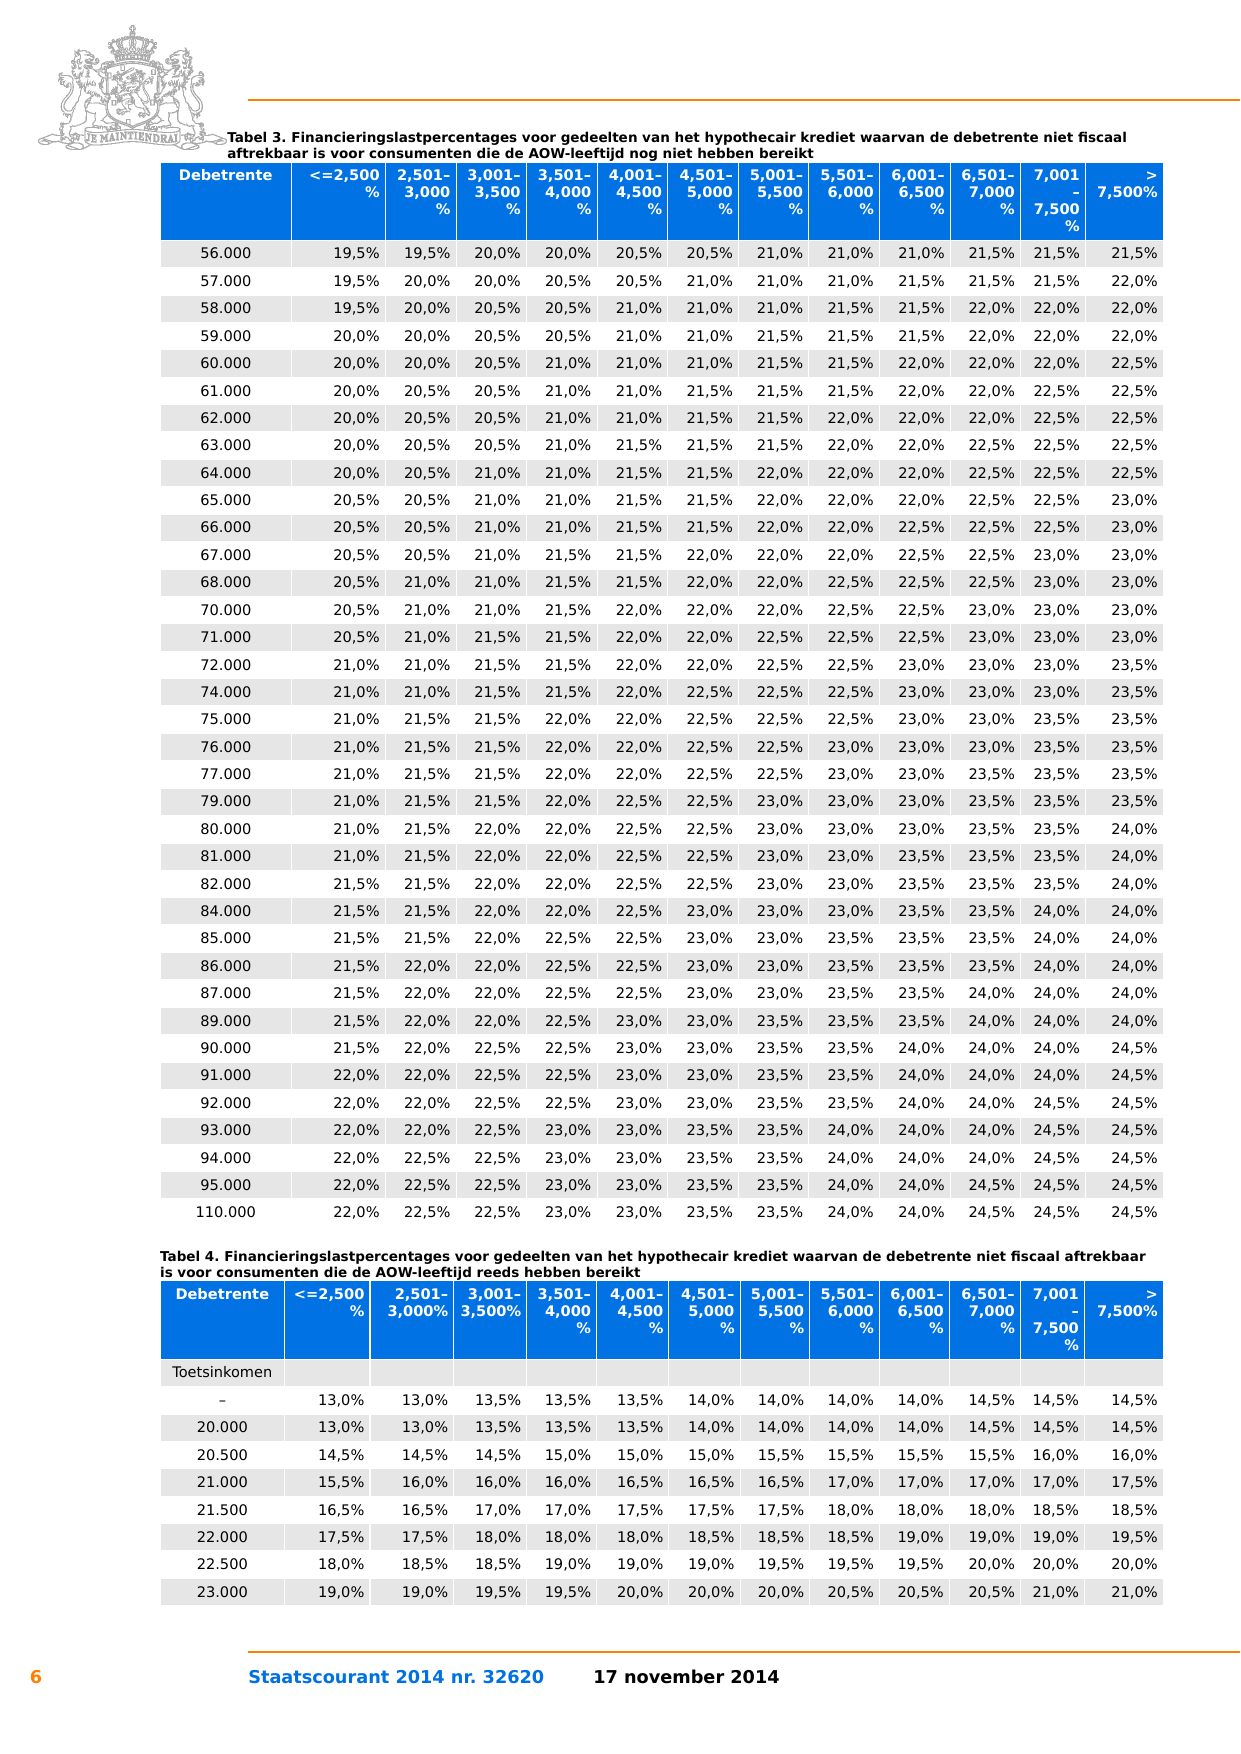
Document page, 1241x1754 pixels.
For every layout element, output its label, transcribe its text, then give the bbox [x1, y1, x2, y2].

table_cell 22,0% [951, 323, 1020, 349]
table_cell 21,5% [457, 761, 526, 788]
table_cell 23,0% [739, 816, 808, 842]
table_cell 6,501–7,000% [951, 163, 1020, 240]
table_cell 4,001–4,500% [597, 1281, 668, 1359]
table_cell 21,0% [809, 268, 879, 294]
table_cell 23,5% [1086, 789, 1163, 815]
table_cell 14,0% [810, 1387, 879, 1413]
table_cell 20,5% [457, 323, 526, 349]
table_cell 22,0% [386, 1063, 456, 1089]
table_cell 4,001–4,500% [598, 163, 667, 240]
table_cell 23,0% [880, 734, 950, 760]
table_cell 20,0% [386, 268, 456, 294]
table_cell 24,0% [1086, 844, 1163, 870]
table_cell 110.000 [161, 1200, 291, 1226]
table_cell 63.000 [161, 433, 291, 459]
table_cell 20,0% [292, 378, 385, 404]
table_cell 21,0% [292, 734, 385, 760]
table_cell 21,5% [598, 542, 667, 568]
table_cell 18,5% [669, 1524, 740, 1550]
table_cell 20,0% [457, 241, 526, 267]
table_cell 24,0% [1086, 953, 1163, 979]
table_cell 19,0% [371, 1579, 453, 1605]
table_cell 19,5% [527, 1579, 596, 1605]
table_cell 15,0% [669, 1442, 740, 1468]
table_cell 22,0% [809, 460, 879, 486]
table_cell 22,5% [386, 1200, 456, 1226]
table_cell 23,0% [809, 844, 879, 870]
table_cell [669, 1360, 740, 1386]
table_cell 22,0% [457, 953, 526, 979]
table_cell 22,0% [809, 487, 879, 514]
table_cell 21,5% [668, 460, 738, 486]
table_cell 22,5% [880, 624, 950, 651]
table_cell 21,5% [386, 926, 456, 952]
table_cell 22,5% [1021, 378, 1085, 404]
table_cell 22,0% [880, 378, 950, 404]
table_cell – [161, 1387, 284, 1413]
table_cell 22,5% [527, 1008, 597, 1034]
table_cell 21,5% [668, 487, 738, 514]
table_cell 5,501–6,000% [810, 1281, 879, 1359]
table_cell 20,5% [386, 487, 456, 514]
table_cell 23,0% [598, 1145, 667, 1171]
table_cell 22,0% [880, 405, 950, 431]
table_cell 23,0% [668, 1090, 738, 1116]
table_cell 17,5% [1085, 1469, 1163, 1496]
table_cell 24,5% [1086, 1172, 1163, 1198]
table_cell 22,5% [668, 761, 738, 788]
table_cell 22,5% [668, 734, 738, 760]
table_cell 14,5% [1085, 1415, 1163, 1441]
table_cell 23,0% [1086, 515, 1163, 541]
table_cell 13,0% [285, 1415, 369, 1441]
table_cell 16,5% [371, 1497, 453, 1523]
table_cell 21,5% [457, 624, 526, 651]
table_cell 21,5% [809, 350, 879, 377]
table_cell 23,5% [739, 1008, 808, 1034]
table_cell 19,5% [292, 268, 385, 294]
table_cell 20,5% [386, 378, 456, 404]
table_cell 23,5% [880, 844, 950, 870]
table_cell 22,5% [951, 487, 1020, 514]
table_cell 23,5% [809, 1063, 879, 1089]
table_cell 23.000 [161, 1579, 284, 1605]
table_cell 22.000 [161, 1524, 284, 1550]
table_cell 21,0% [292, 679, 385, 705]
table_cell 22,0% [457, 844, 526, 870]
table_cell 3,001–3,500% [454, 1281, 526, 1359]
table_cell 21,0% [668, 323, 738, 349]
table_cell 22,0% [1021, 323, 1085, 349]
table_cell 21,5% [1021, 268, 1085, 294]
table_cell 19,0% [597, 1551, 668, 1578]
table_cell 24,0% [880, 1172, 950, 1198]
table_cell 23,5% [1021, 789, 1085, 815]
table_cell 21,0% [527, 405, 597, 431]
table_cell 24,0% [951, 980, 1020, 1007]
table_cell 22,5% [739, 706, 808, 733]
table_cell 21,5% [292, 980, 385, 1007]
table_cell 20.500 [161, 1442, 284, 1468]
table_cell 71.000 [161, 624, 291, 651]
table_cell 19,5% [292, 296, 385, 322]
table_cell 22,5% [1021, 487, 1085, 514]
table_cell 22,0% [598, 652, 667, 678]
table_cell 24,5% [1086, 1063, 1163, 1089]
table_cell 23,5% [951, 871, 1020, 897]
table_cell 20,5% [457, 350, 526, 377]
table_cell 22,5% [386, 1172, 456, 1198]
table_cell 23,5% [809, 1090, 879, 1116]
table_cell 23,5% [809, 953, 879, 979]
table_cell 17,5% [371, 1524, 453, 1550]
table_cell 20,5% [386, 433, 456, 459]
table_cell 22,5% [1086, 350, 1163, 377]
table_cell 21,5% [527, 624, 597, 651]
table_cell 81.000 [161, 844, 291, 870]
table_cell 13,5% [527, 1387, 596, 1413]
table_cell 22,5% [739, 761, 808, 788]
table_cell 22,5% [457, 1063, 526, 1089]
table_cell 15,0% [597, 1442, 668, 1468]
table_cell 14,0% [741, 1415, 809, 1441]
table_cell 21,5% [527, 570, 597, 596]
table_cell 19,5% [741, 1551, 809, 1578]
table_cell 24,0% [880, 1118, 950, 1144]
table_cell 22,0% [386, 1118, 456, 1144]
table_cell 19,0% [527, 1551, 596, 1578]
table_cell 23,5% [668, 1172, 738, 1198]
table_cell 18,5% [810, 1524, 879, 1550]
table_cell 23,5% [809, 980, 879, 1007]
table_cell 21,5% [386, 734, 456, 760]
table_cell 17,5% [597, 1497, 668, 1523]
table_cell 22,0% [598, 679, 667, 705]
table_cell 23,0% [1021, 624, 1085, 651]
table_cell 23,0% [739, 789, 808, 815]
table_cell Toetsinkomen [161, 1360, 284, 1386]
table_cell 14,5% [1021, 1387, 1084, 1413]
table_cell 21,5% [598, 460, 667, 486]
table_cell 23,0% [598, 1063, 667, 1089]
table_cell 24,0% [951, 1145, 1020, 1171]
table_cell 66.000 [161, 515, 291, 541]
table_cell 22,0% [527, 706, 597, 733]
table_cell 22,0% [951, 405, 1020, 431]
table_cell 23,0% [598, 1090, 667, 1116]
table_cell 21,0% [598, 350, 667, 377]
table_cell 70.000 [161, 597, 291, 623]
table_cell 24,0% [809, 1118, 879, 1144]
table_cell 22,0% [668, 542, 738, 568]
table_cell 23,0% [598, 1118, 667, 1144]
table_cell 67.000 [161, 542, 291, 568]
table_cell 22,0% [292, 1090, 385, 1116]
table_cell 61.000 [161, 378, 291, 404]
table_cell 22,5% [951, 515, 1020, 541]
table_cell 20,0% [669, 1579, 740, 1605]
table_cell 21,5% [457, 652, 526, 678]
table_cell 20,0% [1021, 1551, 1084, 1578]
table_cell 23,0% [1021, 679, 1085, 705]
table_cell [527, 1360, 596, 1386]
table_cell 22,0% [739, 460, 808, 486]
table_cell 24,0% [951, 1063, 1020, 1089]
table_cell 18,0% [527, 1524, 596, 1550]
table_cell 14,5% [950, 1387, 1020, 1413]
table_cell [371, 1360, 453, 1386]
table_cell 23,0% [951, 679, 1020, 705]
table_cell 13,5% [454, 1387, 526, 1413]
table_cell 24,0% [1086, 1008, 1163, 1034]
table_cell 21,5% [598, 515, 667, 541]
table_cell 19,5% [880, 1551, 949, 1578]
table_cell 23,0% [1086, 570, 1163, 596]
table_cell 21,5% [1086, 241, 1163, 267]
table_cell 21,5% [951, 268, 1020, 294]
table_cell 21,0% [527, 378, 597, 404]
table_cell 21,0% [292, 761, 385, 788]
table_cell 20,0% [386, 350, 456, 377]
table_cell 23,0% [880, 679, 950, 705]
table_cell 18,5% [1021, 1497, 1084, 1523]
table_cell 22,5% [598, 789, 667, 815]
table_cell 24,0% [1021, 980, 1085, 1007]
table_cell 21,5% [292, 871, 385, 897]
table_cell 24,0% [880, 1035, 950, 1062]
table_cell 22,5% [457, 1172, 526, 1198]
table_cell 23,0% [598, 1008, 667, 1034]
table_cell 23,0% [668, 1008, 738, 1034]
table_header Tabel 4. Financieringslastpercentages voor gedeelten van het hypothecair krediet waarvan de debetrente niet fiscaal aftrekbaar is voor consumenten die de AOW-leeftijd reeds hebben bereikt [160, 1249, 1163, 1280]
table_cell 22,0% [951, 350, 1020, 377]
table_cell 23,5% [739, 1118, 808, 1144]
table_cell 87.000 [161, 980, 291, 1007]
table_cell 21,5% [292, 898, 385, 924]
table_cell 94.000 [161, 1145, 291, 1171]
table_cell 23,0% [668, 898, 738, 924]
table_cell 75.000 [161, 706, 291, 733]
table_cell 22,0% [809, 433, 879, 459]
table_cell 21,0% [598, 405, 667, 431]
table_cell 15,5% [950, 1442, 1020, 1468]
table_cell 22,5% [527, 1063, 597, 1089]
table_cell 24,0% [880, 1200, 950, 1226]
table_cell 22,5% [739, 679, 808, 705]
table_cell 22,5% [1021, 460, 1085, 486]
table_cell 23,5% [1021, 816, 1085, 842]
table_cell 22,0% [739, 597, 808, 623]
table_cell 23,0% [527, 1200, 597, 1226]
table_cell 22,5% [880, 542, 950, 568]
table_cell 21,5% [457, 706, 526, 733]
table_cell 17,5% [741, 1497, 809, 1523]
table_cell 2,501–3,000% [386, 163, 456, 240]
table_cell 20,5% [292, 487, 385, 514]
table_cell 3,501–4,000% [527, 163, 597, 240]
table_cell 89.000 [161, 1008, 291, 1034]
table_cell 22,5% [598, 871, 667, 897]
table_cell 21,0% [1085, 1579, 1163, 1605]
table_cell 15,5% [285, 1469, 369, 1496]
table_cell 22,0% [292, 1172, 385, 1198]
table_cell 21.000 [161, 1469, 284, 1496]
table_cell 22,0% [292, 1118, 385, 1144]
table_cell 14,5% [950, 1415, 1020, 1441]
table_cell 17,0% [454, 1497, 526, 1523]
table_cell 24,5% [1021, 1090, 1085, 1116]
table_cell 15,5% [880, 1442, 949, 1468]
table_cell 22,0% [527, 871, 597, 897]
table_cell 22,0% [457, 816, 526, 842]
table_cell 22,5% [457, 1035, 526, 1062]
table_cell 21,0% [292, 652, 385, 678]
table_cell 21,5% [598, 570, 667, 596]
table_cell 14,5% [454, 1442, 526, 1468]
table_cell 22,0% [880, 350, 950, 377]
table_cell 4,501–5,000% [669, 1281, 740, 1359]
table_cell 22,5% [668, 844, 738, 870]
table_cell 21,5% [739, 350, 808, 377]
table_cell 21,5% [292, 926, 385, 952]
table_cell 15,5% [741, 1442, 809, 1468]
table_cell 57.000 [161, 268, 291, 294]
table_cell <=2,500% [292, 163, 385, 240]
table_cell 20,0% [292, 433, 385, 459]
table_cell 23,0% [1086, 542, 1163, 568]
table_cell 23,5% [739, 1200, 808, 1226]
table_cell 21,5% [386, 844, 456, 870]
table_cell 23,0% [1021, 542, 1085, 568]
table_cell 22,5% [1086, 378, 1163, 404]
table_cell 23,0% [951, 597, 1020, 623]
table_cell 21,5% [386, 789, 456, 815]
table_cell 17,0% [1021, 1469, 1084, 1496]
table_cell 24,0% [951, 1118, 1020, 1144]
table_cell 14,5% [1021, 1415, 1084, 1441]
table_cell 23,0% [527, 1118, 597, 1144]
table_cell 21,0% [386, 597, 456, 623]
table_cell 16,0% [371, 1469, 453, 1496]
table_cell 21,0% [292, 706, 385, 733]
table_cell 21,5% [527, 597, 597, 623]
table_cell 23,0% [880, 789, 950, 815]
table_cell 23,5% [951, 926, 1020, 952]
table_cell 20,5% [668, 241, 738, 267]
table_cell 21,5% [457, 679, 526, 705]
table_cell 22,0% [668, 570, 738, 596]
table_cell 21,0% [809, 241, 879, 267]
table_cell 22,5% [457, 1118, 526, 1144]
table_cell 20,0% [527, 241, 597, 267]
table_cell 77.000 [161, 761, 291, 788]
table_cell 19,0% [880, 1524, 949, 1550]
table_cell 20,5% [386, 460, 456, 486]
table_cell 20,5% [386, 542, 456, 568]
table_cell 22,0% [598, 706, 667, 733]
table_cell 16,0% [527, 1469, 596, 1496]
table_cell 62.000 [161, 405, 291, 431]
table_cell 64.000 [161, 460, 291, 486]
table_cell 23,5% [1021, 706, 1085, 733]
table_cell 21,5% [739, 405, 808, 431]
table_cell 24,5% [1086, 1145, 1163, 1171]
table_cell [1085, 1360, 1163, 1386]
table_cell 22,5% [951, 433, 1020, 459]
table_cell 22,0% [527, 816, 597, 842]
table_cell 22,0% [457, 926, 526, 952]
table_cell 22,0% [668, 624, 738, 651]
table_cell 24,0% [1086, 816, 1163, 842]
table_cell 23,0% [809, 871, 879, 897]
table_cell 23,5% [809, 1008, 879, 1034]
table_cell 22,5% [1086, 405, 1163, 431]
table_cell 21,0% [527, 487, 597, 514]
table_cell 20,5% [292, 624, 385, 651]
table_cell 22,0% [739, 570, 808, 596]
table_cell 23,0% [951, 652, 1020, 678]
table_cell 22,5% [527, 1035, 597, 1062]
table_cell 23,0% [527, 1172, 597, 1198]
table_cell 24,5% [1021, 1118, 1085, 1144]
table_cell 23,5% [951, 816, 1020, 842]
table_cell 21,5% [880, 268, 950, 294]
table_cell 21,5% [809, 323, 879, 349]
table_cell 22,0% [386, 1008, 456, 1034]
table_cell 21,0% [386, 570, 456, 596]
table_cell 5,001–5,500% [739, 163, 808, 240]
table_cell 59.000 [161, 323, 291, 349]
table_cell 22,0% [527, 844, 597, 870]
table_cell 24,0% [1021, 898, 1085, 924]
table_cell 21,0% [668, 268, 738, 294]
table_cell 20,0% [292, 460, 385, 486]
table_cell 21,0% [527, 350, 597, 377]
table_cell 23,0% [1021, 570, 1085, 596]
table_cell 14,0% [741, 1387, 809, 1413]
table_cell 20,0% [950, 1551, 1020, 1578]
picture [38, 25, 227, 150]
table_cell 24,0% [1086, 871, 1163, 897]
table_cell [454, 1360, 526, 1386]
table_cell 23,0% [809, 734, 879, 760]
table_cell 18,0% [285, 1551, 369, 1578]
table_cell 21,0% [457, 597, 526, 623]
table_cell 24,0% [1021, 1063, 1085, 1089]
table_cell 22,0% [739, 542, 808, 568]
table_cell 23,5% [739, 1145, 808, 1171]
table_cell 80.000 [161, 816, 291, 842]
table_cell 23,5% [1086, 679, 1163, 705]
table_cell 20,5% [292, 515, 385, 541]
table_cell 22,0% [386, 1035, 456, 1062]
table_cell 23,5% [1086, 706, 1163, 733]
table_cell 22,0% [1086, 268, 1163, 294]
table_cell 18,5% [741, 1524, 809, 1550]
table_cell 20,5% [292, 570, 385, 596]
table_cell 23,5% [880, 926, 950, 952]
table_cell 14,0% [669, 1415, 740, 1441]
table_cell 22,5% [809, 706, 879, 733]
table_cell 21,0% [739, 296, 808, 322]
table_cell 22,0% [292, 1200, 385, 1226]
table_cell 21,0% [386, 679, 456, 705]
table_cell 22,5% [1021, 515, 1085, 541]
table_cell 21,0% [292, 816, 385, 842]
table_cell 19,0% [950, 1524, 1020, 1550]
table_cell 23,0% [739, 898, 808, 924]
table_cell 22,5% [457, 1200, 526, 1226]
table_cell 23,5% [809, 1035, 879, 1062]
table_cell 22,0% [739, 515, 808, 541]
table_cell 22,5% [598, 953, 667, 979]
table_cell 21,5% [668, 515, 738, 541]
table_cell 21,5% [598, 487, 667, 514]
table_cell 22,5% [1021, 405, 1085, 431]
table_cell 23,0% [809, 789, 879, 815]
table_cell 22,0% [1021, 296, 1085, 322]
table_cell 24,5% [1086, 1035, 1163, 1062]
table_cell 23,5% [880, 1008, 950, 1034]
table_cell 22,5% [598, 816, 667, 842]
table_cell 22,5% [809, 652, 879, 678]
table_cell 23,5% [1021, 844, 1085, 870]
table_cell 19,5% [454, 1579, 526, 1605]
table_cell 14,0% [669, 1387, 740, 1413]
table_cell 18,0% [950, 1497, 1020, 1523]
table_cell 22,0% [386, 980, 456, 1007]
table_cell 21,0% [292, 844, 385, 870]
table_cell 22,0% [951, 378, 1020, 404]
table_cell 21,5% [292, 1008, 385, 1034]
table_cell 23,0% [809, 761, 879, 788]
table_cell 22,5% [739, 624, 808, 651]
table_cell 19,5% [386, 241, 456, 267]
table_cell 23,5% [668, 1118, 738, 1144]
table_cell 22,0% [598, 597, 667, 623]
table_cell 23,5% [1021, 761, 1085, 788]
table_cell 19,0% [669, 1551, 740, 1578]
table_cell 20,5% [457, 296, 526, 322]
table_cell 21,0% [457, 460, 526, 486]
table_cell 19,5% [1085, 1524, 1163, 1550]
table_cell 22,5% [951, 542, 1020, 568]
table_cell 14,0% [810, 1415, 879, 1441]
table_cell 21,5% [386, 871, 456, 897]
table_cell 23,0% [668, 953, 738, 979]
table_cell 20,5% [880, 1579, 949, 1605]
table_cell 14,0% [880, 1387, 949, 1413]
table_cell 17,0% [810, 1469, 879, 1496]
table_cell 22,5% [809, 679, 879, 705]
table_cell 21,5% [880, 323, 950, 349]
table_cell 20,5% [598, 268, 667, 294]
table_cell 22,0% [598, 624, 667, 651]
table_cell 23,5% [951, 898, 1020, 924]
table_cell 23,0% [951, 734, 1020, 760]
table_cell [880, 1360, 949, 1386]
table_cell 21,5% [668, 378, 738, 404]
table_cell 7,001–7,500% [1021, 163, 1085, 240]
table_cell 6,001–6,500% [880, 1281, 949, 1359]
table_cell 76.000 [161, 734, 291, 760]
table_cell 72.000 [161, 652, 291, 678]
table_cell 21.500 [161, 1497, 284, 1523]
table_cell 23,5% [1086, 761, 1163, 788]
table_cell 13,0% [371, 1387, 453, 1413]
table_cell 20,5% [527, 268, 597, 294]
table_cell 24,0% [809, 1145, 879, 1171]
table_cell 22,0% [292, 1145, 385, 1171]
table_cell 22,5% [739, 652, 808, 678]
table_cell 23,0% [880, 706, 950, 733]
table_cell [1021, 1360, 1084, 1386]
table_cell 16,0% [454, 1469, 526, 1496]
table_cell 22,5% [809, 597, 879, 623]
table_cell 22,0% [527, 789, 597, 815]
table_cell 16,5% [669, 1469, 740, 1496]
table_cell 22,0% [527, 761, 597, 788]
table_cell 23,0% [668, 926, 738, 952]
table_cell 23,5% [951, 789, 1020, 815]
table_cell 23,0% [668, 1063, 738, 1089]
table_cell 22,0% [668, 597, 738, 623]
table_cell 24,5% [951, 1172, 1020, 1198]
table_cell 22,5% [668, 706, 738, 733]
table_cell 13,0% [371, 1415, 453, 1441]
table_cell 16,5% [597, 1469, 668, 1496]
table_cell 20,5% [292, 597, 385, 623]
table_cell 5,001–5,500% [741, 1281, 809, 1359]
table_cell 22,0% [457, 980, 526, 1007]
table_cell 21,0% [598, 378, 667, 404]
table_cell 20,0% [292, 405, 385, 431]
table_cell 22.500 [161, 1551, 284, 1578]
table_cell 18,5% [1085, 1497, 1163, 1523]
table_cell 24,0% [1021, 1008, 1085, 1034]
table_cell 93.000 [161, 1118, 291, 1144]
table_cell 15,5% [810, 1442, 879, 1468]
table_cell 23,5% [880, 953, 950, 979]
table_cell 21,5% [527, 542, 597, 568]
table_cell 23,5% [1021, 734, 1085, 760]
table_cell 21,0% [527, 460, 597, 486]
table_cell 19,5% [810, 1551, 879, 1578]
table_cell 21,0% [739, 268, 808, 294]
table_cell 23,0% [809, 898, 879, 924]
table_cell 91.000 [161, 1063, 291, 1089]
table_cell 22,0% [880, 433, 950, 459]
table_cell 23,5% [739, 1035, 808, 1062]
table_cell 95.000 [161, 1172, 291, 1198]
table_cell 20,0% [292, 350, 385, 377]
table_cell 21,5% [739, 378, 808, 404]
table_cell 23,0% [739, 953, 808, 979]
table_cell 24,0% [1086, 980, 1163, 1007]
table_cell 23,0% [880, 761, 950, 788]
table_cell 20,5% [950, 1579, 1020, 1605]
table_cell 24,5% [1086, 1090, 1163, 1116]
table_cell 24,0% [1021, 1035, 1085, 1062]
table_cell 24,5% [1021, 1200, 1085, 1226]
table_cell 24,0% [951, 1035, 1020, 1062]
table_cell 82.000 [161, 871, 291, 897]
table_cell 22,0% [1086, 296, 1163, 322]
table_cell 23,0% [598, 1200, 667, 1226]
table_cell 22,0% [809, 515, 879, 541]
table_cell 23,5% [809, 926, 879, 952]
table_cell 22,5% [598, 898, 667, 924]
table_cell 23,0% [598, 1172, 667, 1198]
table_cell 15,0% [527, 1442, 596, 1468]
table_cell 21,5% [739, 433, 808, 459]
table_cell 21,5% [880, 296, 950, 322]
table_cell 23,0% [809, 816, 879, 842]
table_cell 22,5% [809, 624, 879, 651]
table_cell 18,5% [454, 1551, 526, 1578]
table_cell 68.000 [161, 570, 291, 596]
table_cell 24,0% [1086, 926, 1163, 952]
table_cell 13,5% [454, 1415, 526, 1441]
table_cell 22,0% [880, 487, 950, 514]
table_cell 22,5% [598, 926, 667, 952]
table_cell 19,0% [1021, 1524, 1084, 1550]
table_cell 23,0% [951, 624, 1020, 651]
table_cell 21,5% [527, 652, 597, 678]
table_cell 23,0% [739, 926, 808, 952]
table_cell 84.000 [161, 898, 291, 924]
table_cell 23,0% [951, 706, 1020, 733]
table_cell 22,0% [386, 1090, 456, 1116]
table_cell 17,0% [880, 1469, 949, 1496]
table_cell 22,5% [527, 926, 597, 952]
table_cell 21,5% [1021, 241, 1085, 267]
table_cell 85.000 [161, 926, 291, 952]
table_cell 23,5% [739, 1063, 808, 1089]
table_cell 21,0% [668, 296, 738, 322]
table_cell 14,0% [880, 1415, 949, 1441]
table_cell 22,5% [1086, 460, 1163, 486]
table_cell 22,5% [668, 679, 738, 705]
table_cell 22,0% [1086, 323, 1163, 349]
table_cell 23,0% [1021, 652, 1085, 678]
table_cell 13,5% [597, 1387, 668, 1413]
table_cell 22,0% [292, 1063, 385, 1089]
table_cell 24,0% [1086, 898, 1163, 924]
table_cell 23,5% [951, 844, 1020, 870]
table_cell 23,0% [527, 1145, 597, 1171]
table_cell 24,5% [1021, 1145, 1085, 1171]
table_cell 20,0% [1085, 1551, 1163, 1578]
table_cell 23,5% [951, 761, 1020, 788]
table_cell 22,0% [457, 898, 526, 924]
table_cell 22,5% [598, 980, 667, 1007]
table_cell 22,0% [527, 734, 597, 760]
table_cell 22,5% [527, 953, 597, 979]
table_cell 23,0% [598, 1035, 667, 1062]
table_cell 18,0% [454, 1524, 526, 1550]
table_cell 22,0% [739, 487, 808, 514]
table_cell > 7,500% [1085, 1281, 1163, 1359]
table_cell Debetrente [161, 163, 291, 240]
table_cell 23,5% [880, 980, 950, 1007]
table_cell 22,0% [880, 460, 950, 486]
table_cell 21,0% [880, 241, 950, 267]
table_cell 22,0% [1021, 350, 1085, 377]
table_cell 21,0% [457, 542, 526, 568]
table_cell 14,5% [285, 1442, 369, 1468]
table_cell [810, 1360, 879, 1386]
table_cell <=2,500% [285, 1281, 369, 1359]
table_cell 23,0% [668, 1035, 738, 1062]
table_cell 20,5% [386, 405, 456, 431]
table_cell 20,0% [741, 1579, 809, 1605]
table_cell 22,5% [527, 980, 597, 1007]
table_cell 58.000 [161, 296, 291, 322]
table_cell 22,5% [1086, 433, 1163, 459]
table_cell 22,0% [809, 542, 879, 568]
table_cell 21,0% [457, 515, 526, 541]
table_cell 3,001–3,500% [457, 163, 526, 240]
table_cell > 7,500% [1086, 163, 1163, 240]
table_cell 24,0% [880, 1090, 950, 1116]
table_cell 56.000 [161, 241, 291, 267]
table_cell 16,5% [741, 1469, 809, 1496]
table_cell [950, 1360, 1020, 1386]
table_cell 17,5% [669, 1497, 740, 1523]
table_cell 20,5% [457, 433, 526, 459]
table_cell 20,5% [457, 378, 526, 404]
table_cell 23,0% [739, 844, 808, 870]
table_cell 24,0% [809, 1172, 879, 1198]
table_cell 18,0% [880, 1497, 949, 1523]
table_cell 22,5% [457, 1090, 526, 1116]
table_cell 21,0% [457, 487, 526, 514]
table_cell 23,0% [880, 652, 950, 678]
table_cell Debetrente [161, 1281, 284, 1359]
table_cell 24,0% [809, 1200, 879, 1226]
table_cell 23,5% [1021, 871, 1085, 897]
table_cell 13,5% [597, 1415, 668, 1441]
table_cell 23,0% [880, 816, 950, 842]
table_cell 21,5% [386, 761, 456, 788]
table_cell 23,0% [739, 871, 808, 897]
table_cell 21,0% [598, 296, 667, 322]
table_cell 20,5% [810, 1579, 879, 1605]
table_cell 22,0% [457, 871, 526, 897]
table_cell 22,5% [668, 789, 738, 815]
table_cell 23,5% [1086, 734, 1163, 760]
table_cell 7,001–7,500% [1021, 1281, 1084, 1359]
table_cell 21,5% [386, 898, 456, 924]
table_cell 23,5% [1086, 652, 1163, 678]
table_cell 24,0% [880, 1063, 950, 1089]
table_cell 22,0% [598, 734, 667, 760]
table_cell 21,0% [739, 241, 808, 267]
table_cell 20,5% [598, 241, 667, 267]
table_cell 20,5% [457, 405, 526, 431]
table_cell 65.000 [161, 487, 291, 514]
table_cell 23,0% [1086, 624, 1163, 651]
table_cell 2,501–3,000% [371, 1281, 453, 1359]
table_cell 4,501–5,000% [668, 163, 738, 240]
table_cell 22,5% [880, 597, 950, 623]
table_cell 21,0% [386, 624, 456, 651]
table_cell 22,5% [598, 844, 667, 870]
table_cell 20,0% [292, 323, 385, 349]
table_cell 23,0% [1021, 597, 1085, 623]
table_cell 20,5% [292, 542, 385, 568]
table_cell 24,0% [1021, 926, 1085, 952]
table_cell 21,0% [457, 570, 526, 596]
table_cell 22,5% [880, 570, 950, 596]
table_cell 23,5% [739, 1172, 808, 1198]
table_cell 20,0% [386, 323, 456, 349]
table_cell 21,5% [292, 953, 385, 979]
table_cell 19,0% [285, 1579, 369, 1605]
table_cell 21,0% [527, 515, 597, 541]
table_cell 20,5% [527, 296, 597, 322]
table_cell 13,5% [527, 1415, 596, 1441]
table_cell 60.000 [161, 350, 291, 377]
table_cell 18,5% [371, 1551, 453, 1578]
table_cell 17,0% [527, 1497, 596, 1523]
table_cell 23,5% [739, 1090, 808, 1116]
table_cell 24,5% [1021, 1172, 1085, 1198]
table_cell 90.000 [161, 1035, 291, 1062]
table_cell 14,5% [1085, 1387, 1163, 1413]
table_cell 16,0% [1021, 1442, 1084, 1468]
table_cell [285, 1360, 369, 1386]
table_cell 22,0% [951, 296, 1020, 322]
table_cell 24,0% [880, 1145, 950, 1171]
table_cell 21,5% [527, 679, 597, 705]
table_cell 24,5% [1086, 1200, 1163, 1226]
table_cell 23,0% [1086, 487, 1163, 514]
table_cell 21,5% [457, 789, 526, 815]
table_cell 22,0% [598, 761, 667, 788]
table_cell 92.000 [161, 1090, 291, 1116]
table_cell 22,0% [809, 405, 879, 431]
table_cell 13,0% [285, 1387, 369, 1413]
table_cell 17,0% [950, 1469, 1020, 1496]
table_cell 22,5% [527, 1090, 597, 1116]
table_header Tabel 3. Financieringslastpercentages voor gedeelten van het hypothecair krediet waarvan de debetrente niet fiscaal aftrekbaar is voor consumenten die de AOW-leeftijd nog niet hebben bereikt [160, 130, 1163, 161]
table_cell 21,0% [1021, 1579, 1084, 1605]
table_cell 22,5% [668, 816, 738, 842]
table_cell 21,5% [386, 706, 456, 733]
table_cell 20,0% [386, 296, 456, 322]
table_cell 21,5% [809, 378, 879, 404]
table_cell 23,5% [668, 1145, 738, 1171]
table_cell 21,5% [668, 405, 738, 431]
table_cell 21,0% [292, 789, 385, 815]
table_cell 22,5% [386, 1145, 456, 1171]
table_cell 21,5% [809, 296, 879, 322]
table_cell 86.000 [161, 953, 291, 979]
table_cell 20,5% [527, 323, 597, 349]
table_cell 16,0% [1085, 1442, 1163, 1468]
table_cell 74.000 [161, 679, 291, 705]
table_cell 21,5% [951, 241, 1020, 267]
table_cell 19,5% [292, 241, 385, 267]
table_cell 22,5% [739, 734, 808, 760]
table_cell 21,0% [527, 433, 597, 459]
table_cell 22,0% [457, 1008, 526, 1034]
table_cell 20.000 [161, 1415, 284, 1441]
table_cell 21,5% [598, 433, 667, 459]
table_cell 24,0% [1021, 953, 1085, 979]
table_cell 14,5% [371, 1442, 453, 1468]
table_cell 21,5% [739, 323, 808, 349]
table_cell 21,5% [292, 1035, 385, 1062]
table_cell 24,5% [951, 1200, 1020, 1226]
table_cell 16,5% [285, 1497, 369, 1523]
table_cell 5,501–6,000% [809, 163, 879, 240]
table_cell 22,5% [809, 570, 879, 596]
table_cell [597, 1360, 668, 1386]
table_cell 79.000 [161, 789, 291, 815]
table_cell 22,0% [386, 953, 456, 979]
table_cell 24,0% [951, 1090, 1020, 1116]
table_cell 22,5% [951, 570, 1020, 596]
table_cell 23,5% [880, 898, 950, 924]
table_cell 21,5% [457, 734, 526, 760]
table_cell 22,5% [668, 871, 738, 897]
table_cell 22,5% [457, 1145, 526, 1171]
table_cell 20,5% [386, 515, 456, 541]
table_cell 21,5% [386, 816, 456, 842]
table_cell 21,0% [598, 323, 667, 349]
table_cell 22,5% [880, 515, 950, 541]
table_cell 24,5% [1086, 1118, 1163, 1144]
table_cell 21,0% [668, 350, 738, 377]
table_cell 23,5% [951, 953, 1020, 979]
table_cell 17,5% [285, 1524, 369, 1550]
table_cell 3,501–4,000% [527, 1281, 596, 1359]
table_cell 23,0% [1086, 597, 1163, 623]
table_cell 18,0% [810, 1497, 879, 1523]
table_cell 23,0% [739, 980, 808, 1007]
table_cell 21,5% [668, 433, 738, 459]
table_cell 23,0% [668, 980, 738, 1007]
table_cell 20,0% [597, 1579, 668, 1605]
table_cell 22,0% [527, 898, 597, 924]
table_cell 6,001–6,500% [880, 163, 950, 240]
table_cell 22,0% [668, 652, 738, 678]
table_cell [741, 1360, 809, 1386]
table_cell 18,0% [597, 1524, 668, 1550]
table_cell 6,501–7,000% [950, 1281, 1020, 1359]
table_cell 24,0% [951, 1008, 1020, 1034]
table_cell 22,5% [1021, 433, 1085, 459]
table_cell 23,5% [880, 871, 950, 897]
table_cell 22,5% [951, 460, 1020, 486]
table_cell 20,0% [457, 268, 526, 294]
table_cell 21,0% [386, 652, 456, 678]
table_cell 23,5% [668, 1200, 738, 1226]
